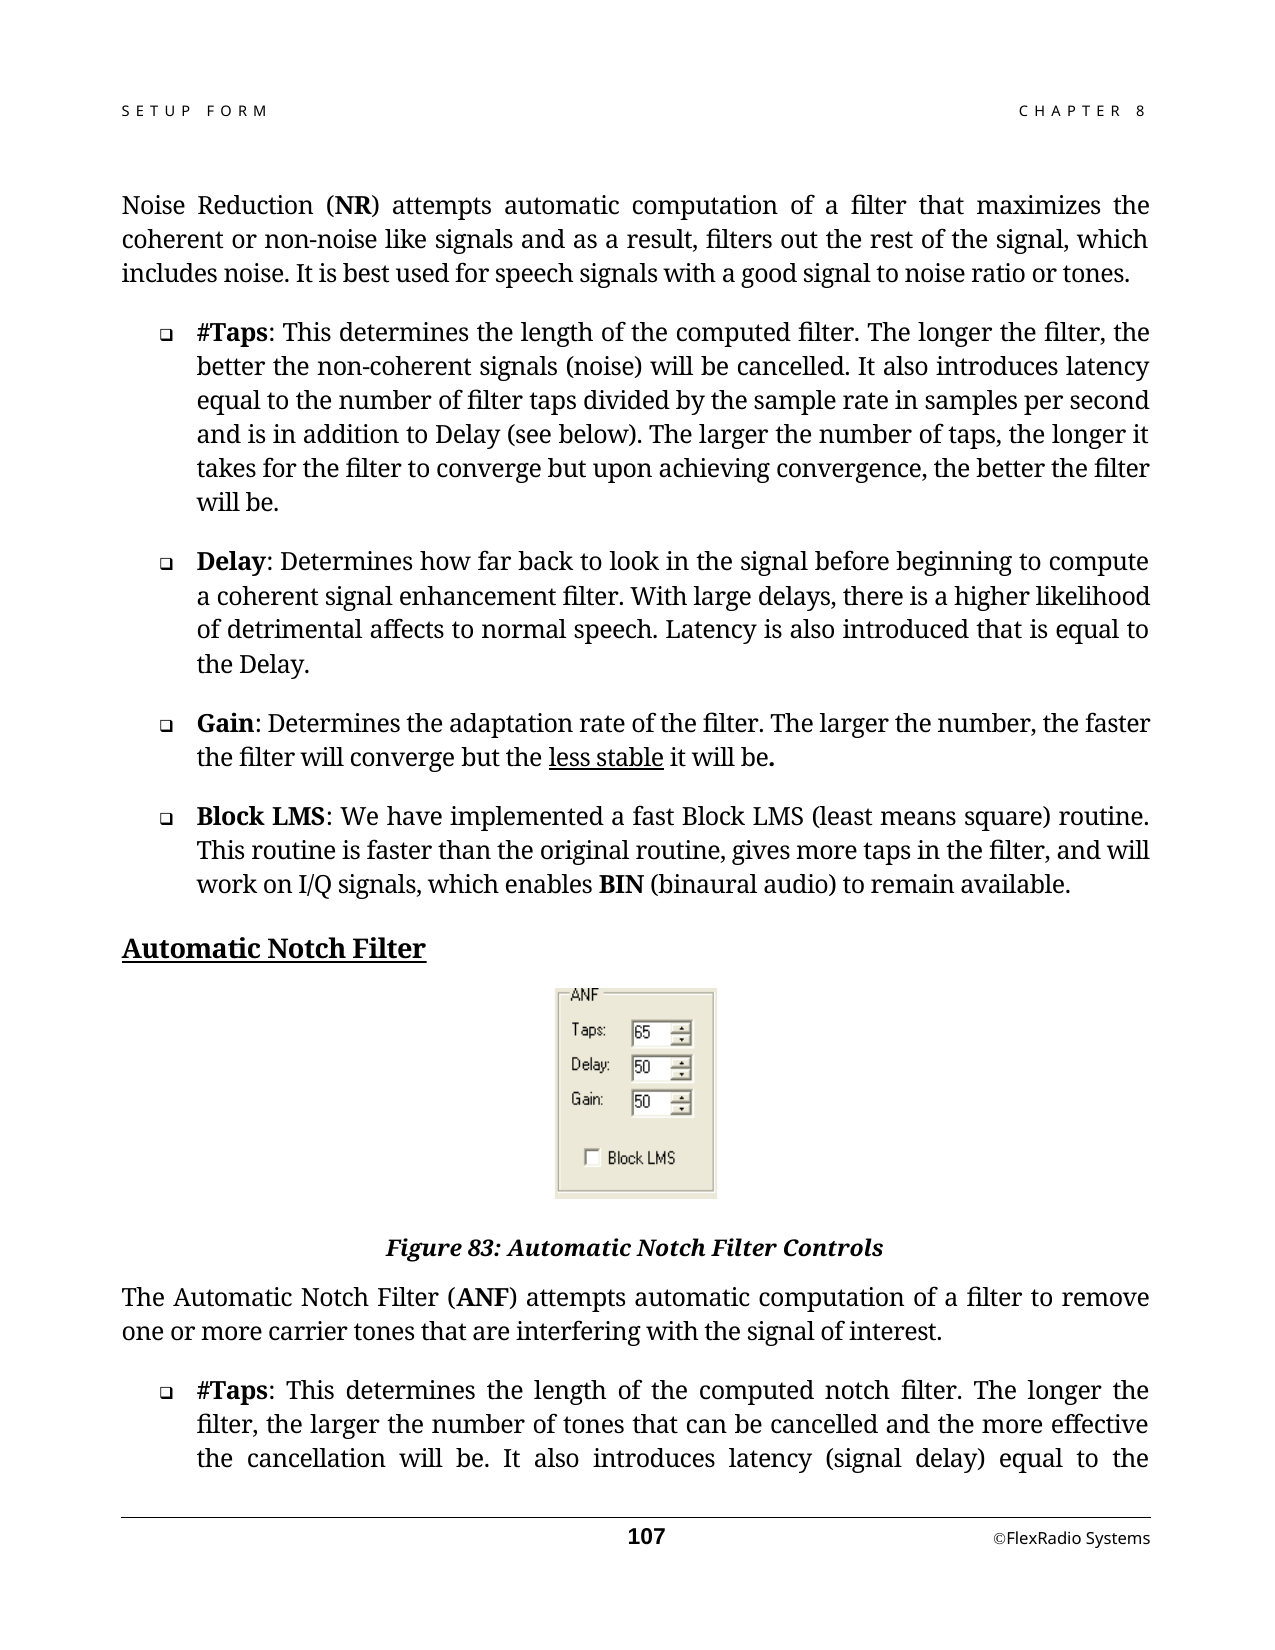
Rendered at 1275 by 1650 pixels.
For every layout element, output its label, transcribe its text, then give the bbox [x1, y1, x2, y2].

list #Taps: This determines the length of the computed filter. The longer the filter, the better the non-coherent signals (noise) will be cancelled. It also introduces latency equal to the number of filter taps divided by the sample rate in samples per second and is in addition to Delay (see below). The larger the number of taps, the longer it takes for the filter to converge but upon achieving convergence, the better the filter will be. [159, 315, 1151, 519]
text Noise Reduction (NR) attempts automatic computation of a filter that maximizes the coherent or non-noise like signals and as a result, filters out the rest of the signal, which includes noise. It is best used for speech signals with a good signal to noise ratio or tones. [121, 187, 1151, 290]
list Delay: Determines how far back to look in the signal before beginning to compute a coherent signal enhancement filter. With large delays, there is a higher likelihood of detrimental affects to normal speech. Latency is also introduced that is equal to the Delay. [159, 544, 1151, 680]
list #Taps: This determines the length of the computed notch filter. The longer the filter, the larger the number of tones that can be cancelled and the more effective the cancellation will be. It also introduces latency (signal delay) equal to the [159, 1372, 1151, 1474]
text Figure 83: Automatic Notch Filter Controls [121, 1232, 1151, 1263]
picture [554, 988, 718, 1199]
list Block LMS: We have implemented a fast Block LMS (least means square) routine. This routine is faster than the original routine, gives more taps in the filter, and will work on I/Q signals, which enables BIN (binaural audio) to remain available. [159, 798, 1151, 901]
list Gain: Determines the adaptation rate of the filter. The larger the number, the faster the filter will converge but the less stable it will be. [159, 705, 1151, 773]
subtitle Automatic Notch Filter [121, 930, 1151, 967]
text The Automatic Notch Filter (ANF) attempts automatic computation of a filter to remove one or more carrier tones that are interfering with the signal of interest. [121, 1279, 1151, 1347]
